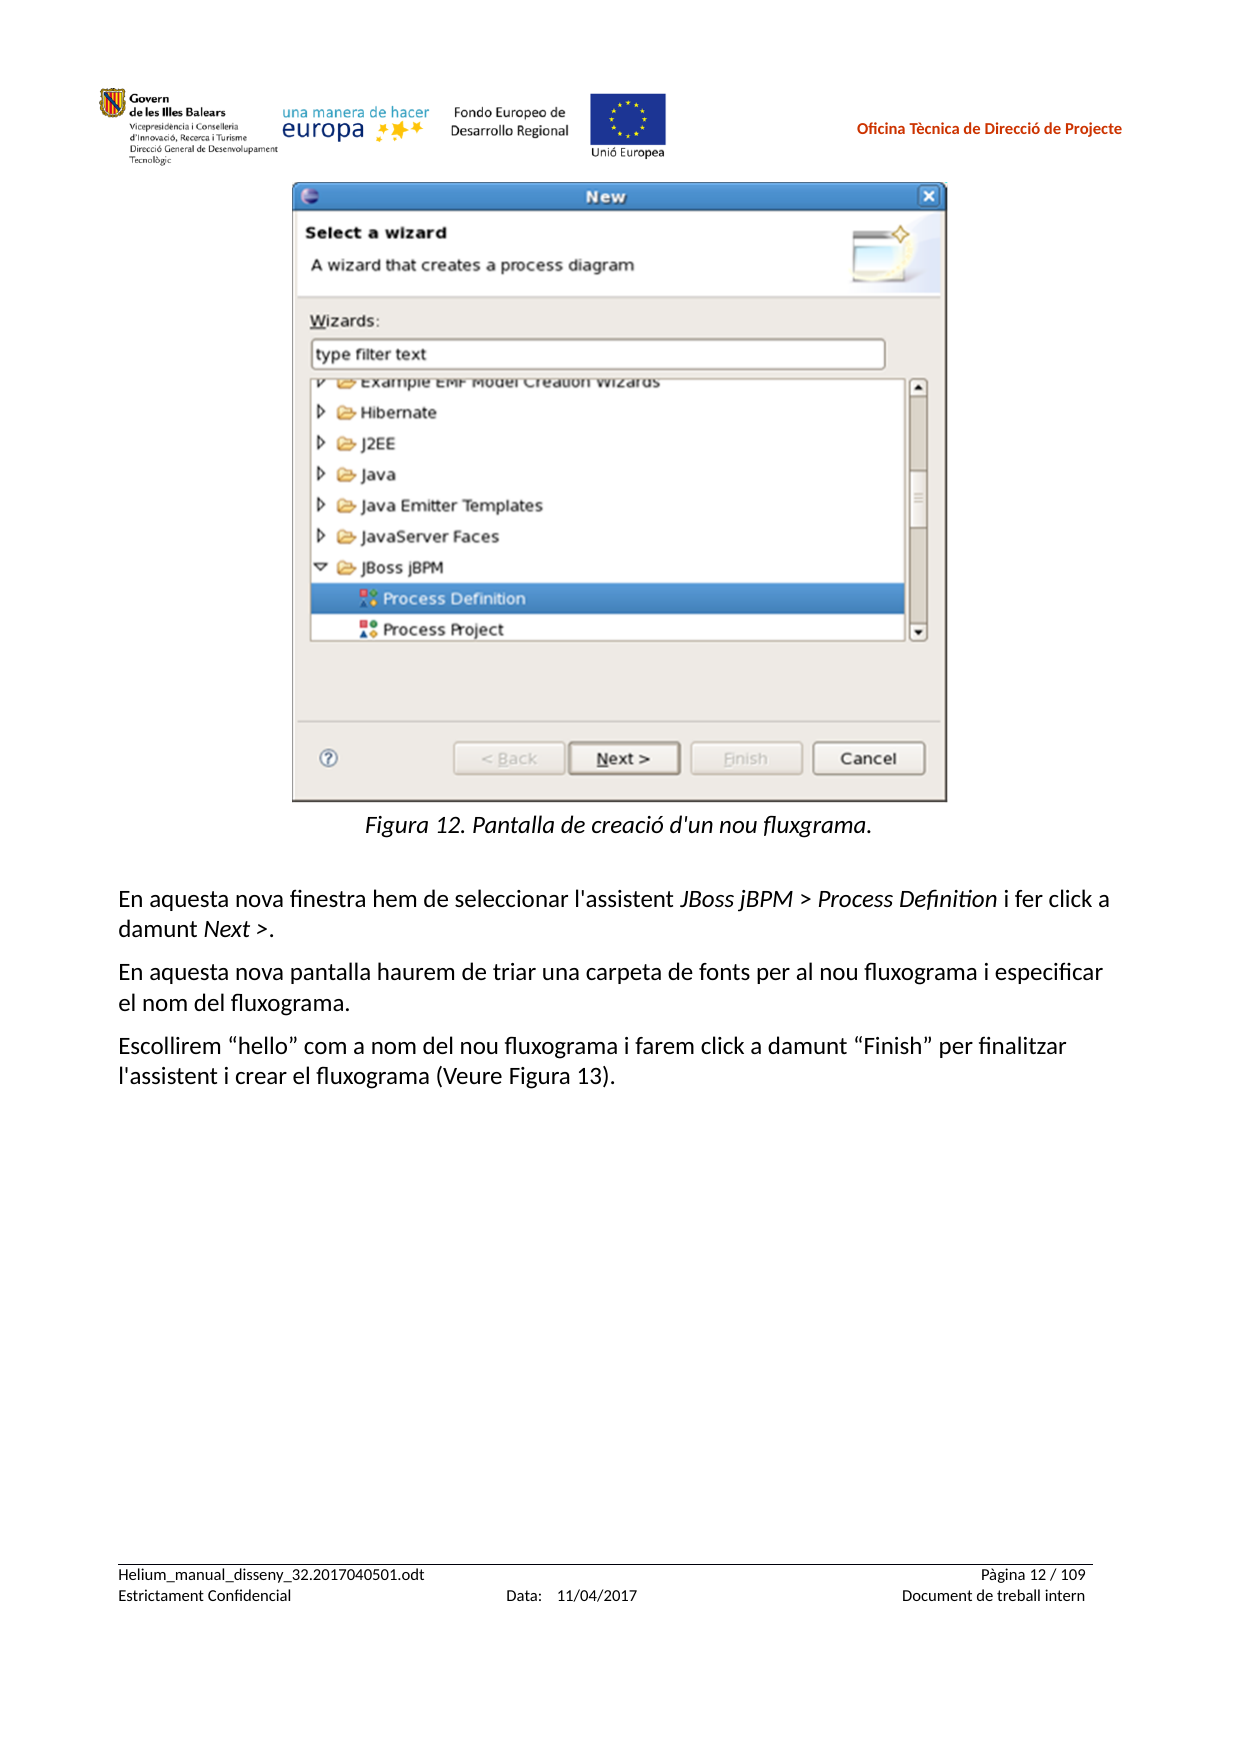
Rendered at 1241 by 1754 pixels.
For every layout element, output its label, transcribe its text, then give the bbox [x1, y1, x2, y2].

text En aquesta nova finestra hem de seleccionar l'assistent JBoss jBPM > Process Definition i fer click a damunt Next >. [118, 883, 1122, 944]
picture [290, 180, 950, 810]
text Escollirem “hello” com a nom del nou fluxograma i farem click a damunt “Finish” per finalitzar l'assistent i crear el fluxograma (Veure Figura 13). [118, 1030, 1122, 1091]
picture [99, 87, 668, 166]
text Figura 12. Pantalla de creació d'un nou fluxgrama. [290, 810, 950, 840]
text En aquesta nova pantalla haurem de triar una carpeta de fonts per al nou fluxograma i especificar el nom del fluxograma. [118, 956, 1122, 1017]
